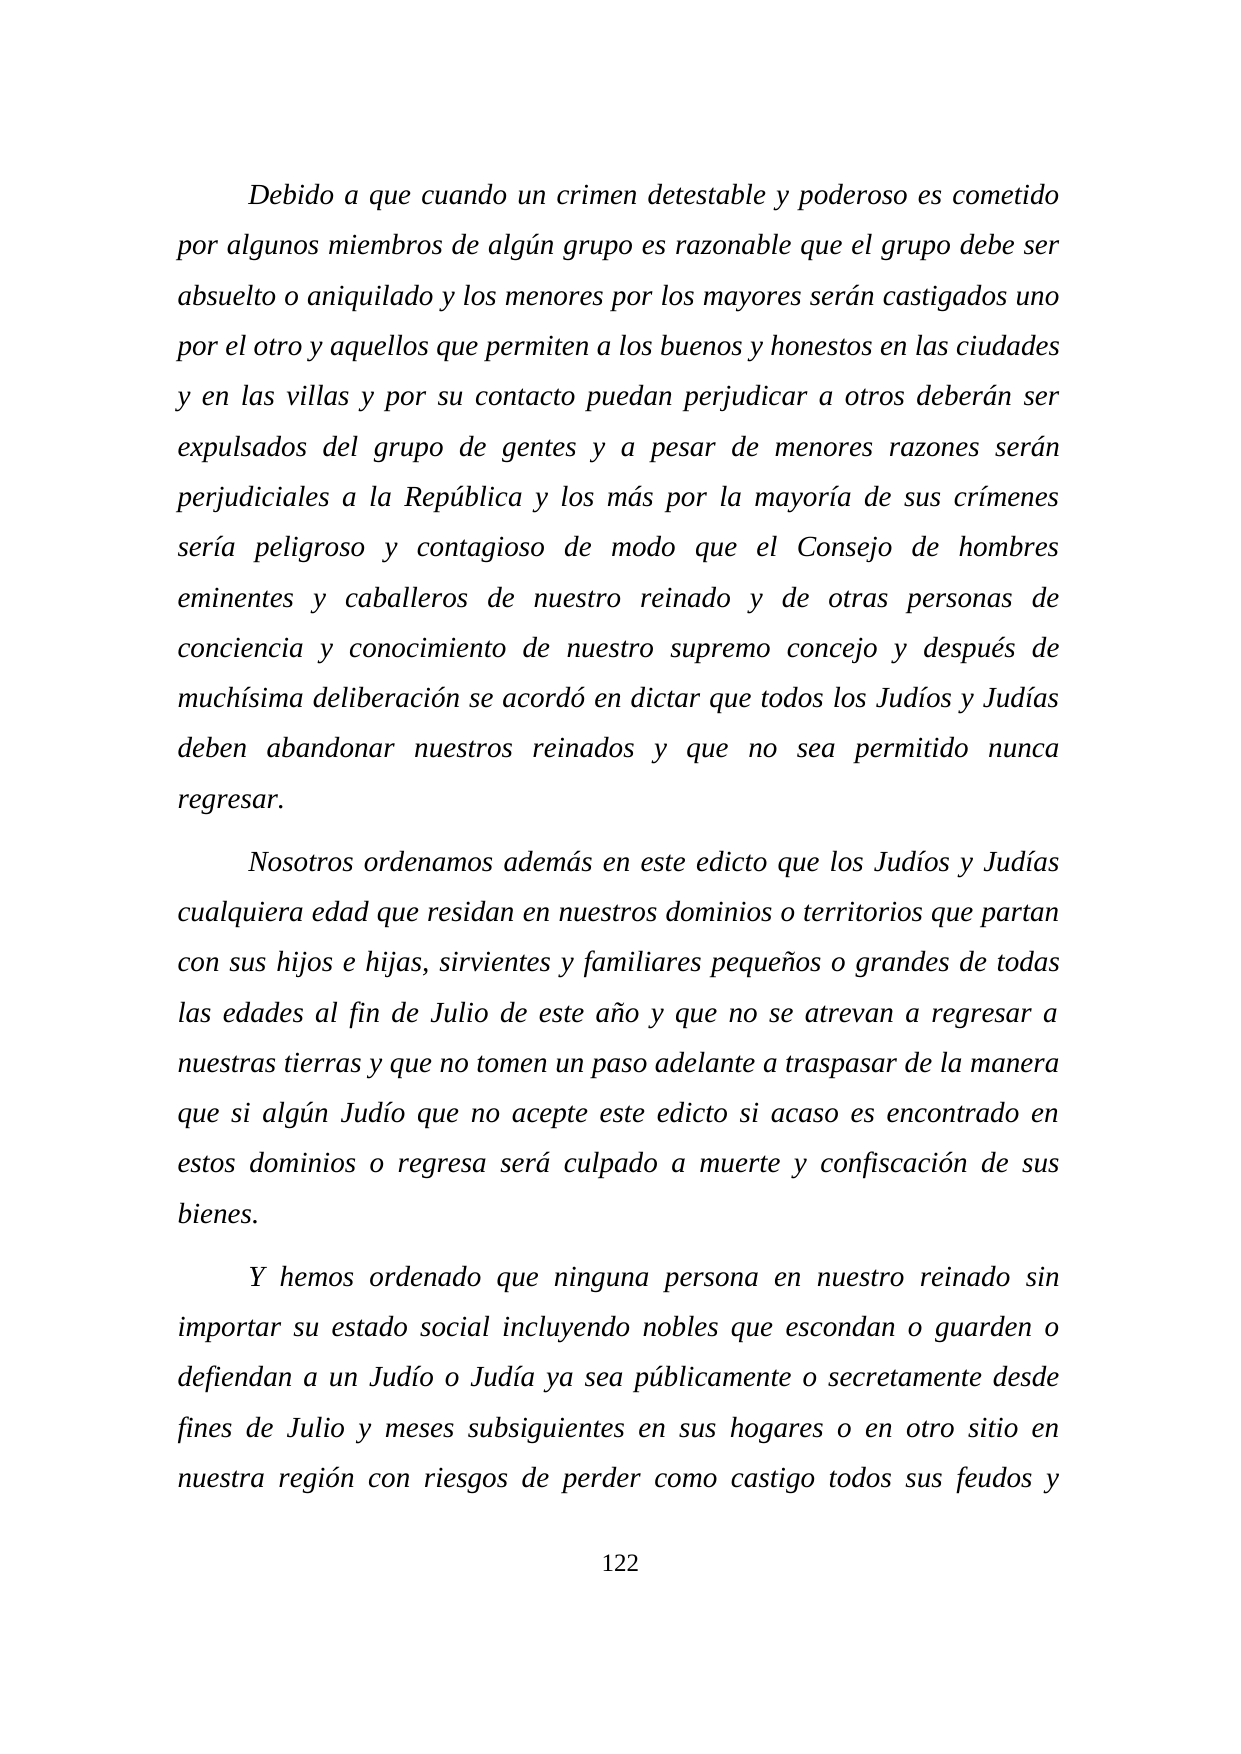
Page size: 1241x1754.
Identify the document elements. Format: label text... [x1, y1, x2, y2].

text Y hemos ordenado que ninguna persona en nuestro reinado sin importar su estado social incluyendo nobles que escondan o guarden o defiendan a un Judío o Judía ya sea públicamente o secretamente desde fines de Julio y meses subsiguientes en sus hogares o en otro sitio en nuestra región con riesgos de perder como castigo todos sus feudos y [177, 1259, 1063, 1493]
text Nosotros ordenamos además en este edicto que los Judíos y Judías cualquiera edad que residan en nuestros dominios o territorios que partan con sus hijos e hijas, sirvientes y familiares pequeños o grandes de todas las edades al fin de Julio de este año y que no se atrevan a regresar a nuestras tierras y que no tomen un paso adelante a traspasar de la manera que si algún Judío que no acepte este edicto si acaso es encontrado en estos dominios o regresa será culpado a muerte y confiscación de sus bienes. [177, 844, 1063, 1229]
text Debido a que cuando un crimen detestable y poderoso es cometido por algunos miembros de algún grupo es razonable que el grupo debe ser absuelto o aniquilado y los menores por los mayores serán castigados uno por el otro y aquellos que permiten a los buenos y honestos en las ciudades y en las villas y por su contacto puedan perjudicar a otros deberán ser expulsados del grupo de gentes y a pesar de menores razones serán perjudiciales a la República y los más por la mayoría de sus crímenes sería peligroso y contagioso de modo que el Consejo de hombres eminentes y caballeros de nuestro reinado y de otras personas de conciencia y conocimiento de nuestro supremo concejo y después de muchísima deliberación se acordó en dictar que todos los Judíos y Judías deben abandonar nuestros reinados y que no sea permitido nunca regresar. [177, 177, 1063, 814]
